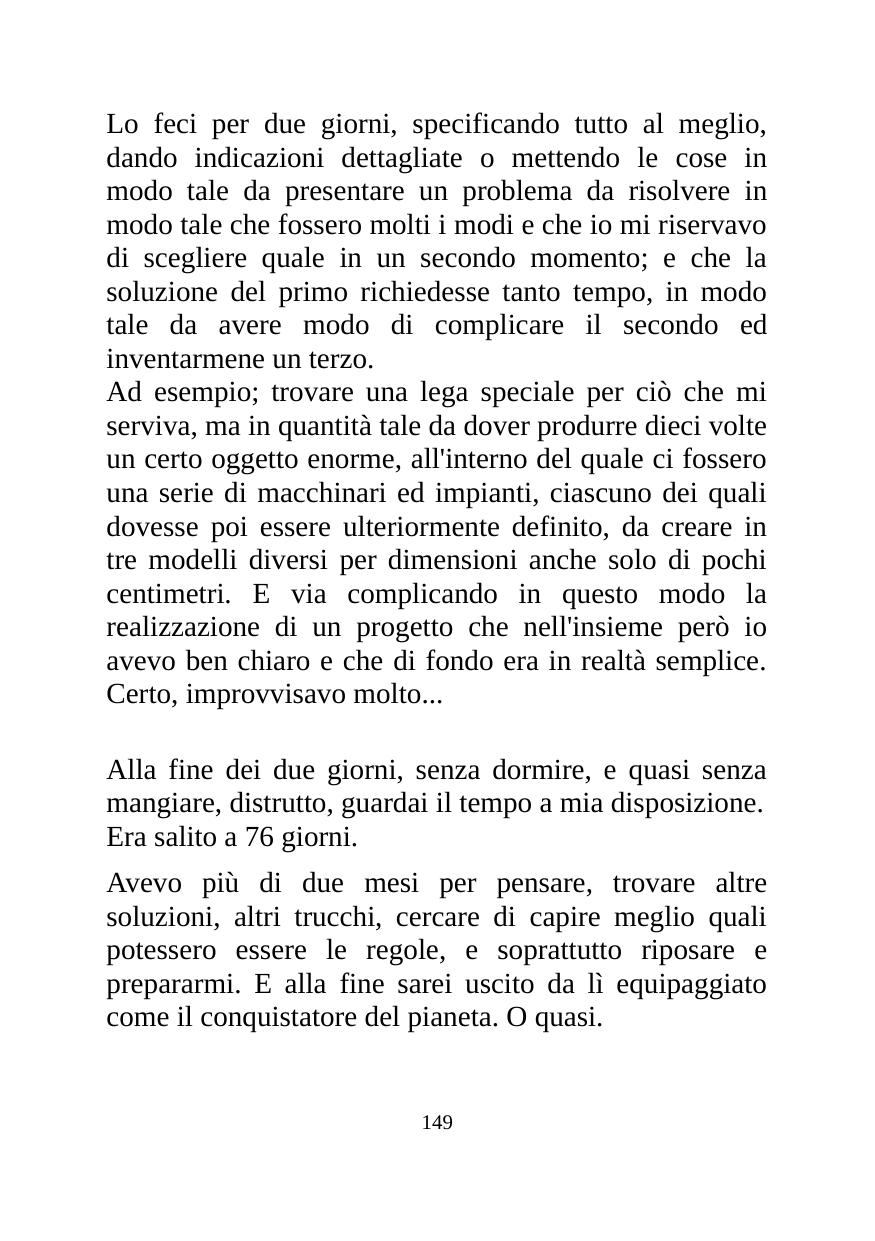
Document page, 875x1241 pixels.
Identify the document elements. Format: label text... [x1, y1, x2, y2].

text Avevo più di due mesi per pensare, trovare altre soluzioni, altri trucchi, cercare di capire meglio quali potessero essere le regole, e soprattutto riposare e prepararmi. E alla fine sarei uscito da lì equipaggiato come il conquistatore del pianeta. O quasi. [106, 865, 768, 1033]
text Era salito a 76 giorni. [106, 819, 768, 853]
text Lo feci per due giorni, specificando tutto al meglio, dando indicazioni dettagliate o mettendo le cose in modo tale da presentare un problema da risolvere in modo tale che fossero molti i modi e che io mi riservavo di scegliere quale in un secondo momento; e che la soluzione del primo richiedesse tanto tempo, in modo tale da avere modo di complicare il secondo ed inventarmene un terzo. [106, 106, 768, 374]
text Ad esempio; trovare una lega speciale per ciò che mi serviva, ma in quantità tale da dover produrre dieci volte un certo oggetto enorme, all'interno del quale ci fossero una serie di macchinari ed impianti, ciascuno dei quali dovesse poi essere ulteriormente definito, da creare in tre modelli diversi per dimensioni anche solo di pochi centimetri. E via complicando in questo modo la realizzazione di un progetto che nell'insieme però io avevo ben chiaro e che di fondo era in realtà semplice. Certo, improvvisavo molto... [106, 374, 768, 710]
text Alla fine dei due giorni, senza dormire, e quasi senza mangiare, distrutto, guardai il tempo a mia disposizione. [106, 752, 768, 819]
